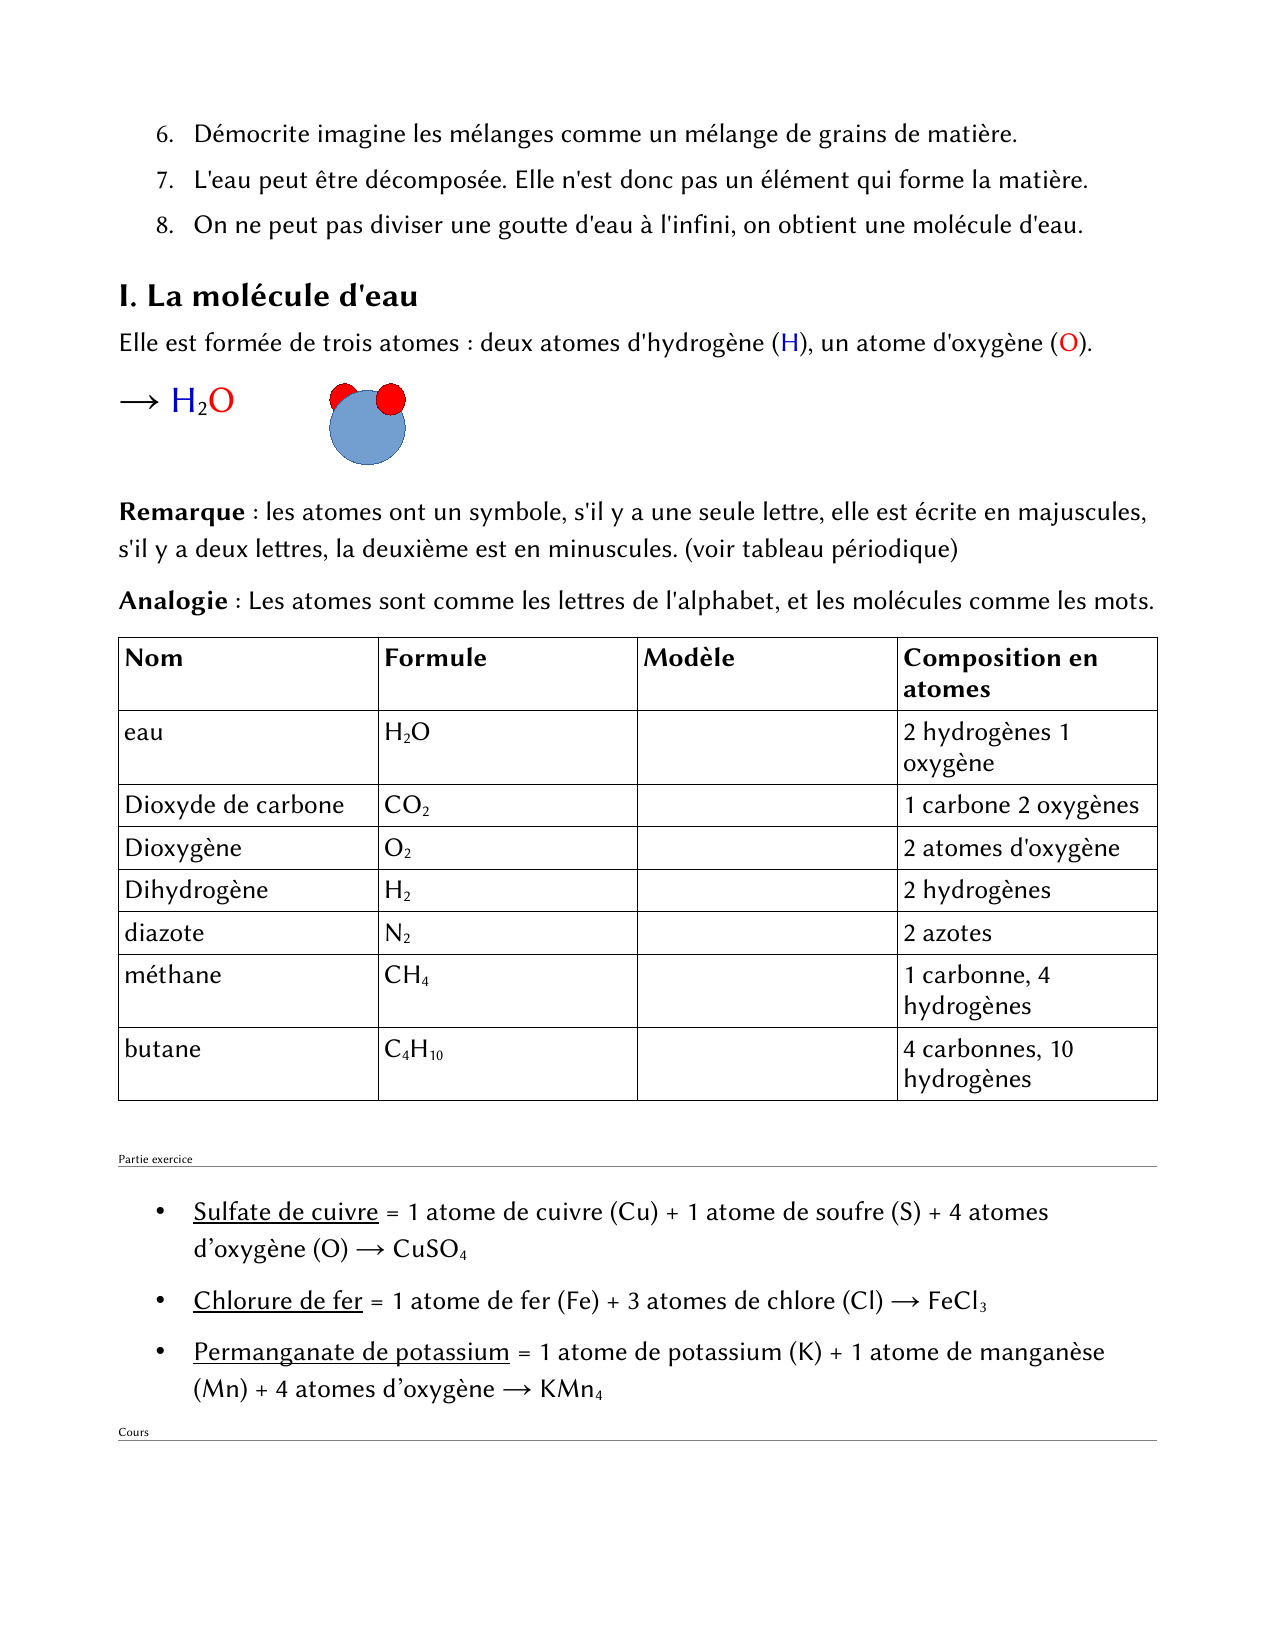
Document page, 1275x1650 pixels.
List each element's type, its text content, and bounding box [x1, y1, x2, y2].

text Elle est formée de trois atomes : deux atomes d'hydrogène (H), un atome d'oxygène (O). [118, 327, 1157, 358]
table_cell eau [119, 711, 378, 783]
text Partie exercice [118, 1152, 1157, 1166]
table_cell Dioxygène [119, 827, 378, 868]
list Permanganate de potassium = 1 atome de potassium (K) + 1 atome de manganèse (Mn) + 4 atomes d’oxygène → KMn4 [156, 1337, 1157, 1404]
table_header Composition en atomes [898, 638, 1157, 710]
table_cell 4 carbonnes, 10 hydrogènes [898, 1028, 1157, 1100]
table_cell diazote [119, 912, 378, 953]
table_cell [638, 827, 897, 868]
table_cell O2 [379, 827, 637, 868]
table_cell [638, 870, 897, 911]
table_cell 1 carbonne, 4 hydrogènes [898, 955, 1157, 1027]
table_cell H2O [379, 711, 637, 783]
table_header Nom [119, 638, 378, 710]
table_header Modèle [638, 638, 897, 710]
table_cell [638, 785, 897, 826]
list Chlorure de fer = 1 atome de fer (Fe) + 3 atomes de chlore (Cl) → FeCl3 [156, 1285, 1157, 1316]
table_cell 1 carbone 2 oxygènes [898, 785, 1157, 826]
list Démocrite imagine les mélanges comme un mélange de grains de matière. [156, 118, 1157, 149]
list On ne peut pas diviser une goutte d'eau à l'infini, on obtient une molécule d'eau. [156, 209, 1157, 241]
table_cell butane [119, 1028, 378, 1100]
table_cell 2 atomes d'oxygène [898, 827, 1157, 868]
text Analogie : Les atomes sont comme les lettres de l'alphabet, et les molécules comme les mots. [118, 585, 1157, 616]
table_cell 2 hydrogènes [898, 870, 1157, 911]
list L'eau peut être décomposée. Elle n'est donc pas un élément qui forme la matière. [156, 164, 1157, 195]
table_cell CH4 [379, 955, 637, 1027]
table_cell Dihydrogène [119, 870, 378, 911]
table_cell [638, 912, 897, 953]
table_cell C4H10 [379, 1028, 637, 1100]
table_cell Dioxyde de carbone [119, 785, 378, 826]
table_cell N2 [379, 912, 637, 953]
table_cell [638, 955, 897, 1027]
table_cell 2 hydrogènes 1 oxygène [898, 711, 1157, 783]
table_cell CO2 [379, 785, 637, 826]
table_cell 2 azotes [898, 912, 1157, 953]
text Remarque : les atomes ont un symbole, s'il y a une seule lettre, elle est écrite en majuscules, s'il y a deux lettres, la deuxième est en minuscules. (voir tableau périodique) [118, 496, 1157, 564]
table_cell H2 [379, 870, 637, 911]
table_header Formule [379, 638, 637, 710]
table_cell [638, 1028, 897, 1100]
subtitle I. La molécule d'eau [118, 276, 1157, 314]
table_cell méthane [119, 955, 378, 1027]
list Sulfate de cuivre = 1 atome de cuivre (Cu) + 1 atome de soufre (S) + 4 atomes d’oxygène (O) → CuSO4 [156, 1196, 1157, 1264]
text Cours [118, 1425, 1157, 1440]
table_cell [638, 711, 897, 783]
text → H2O [118, 378, 1157, 421]
